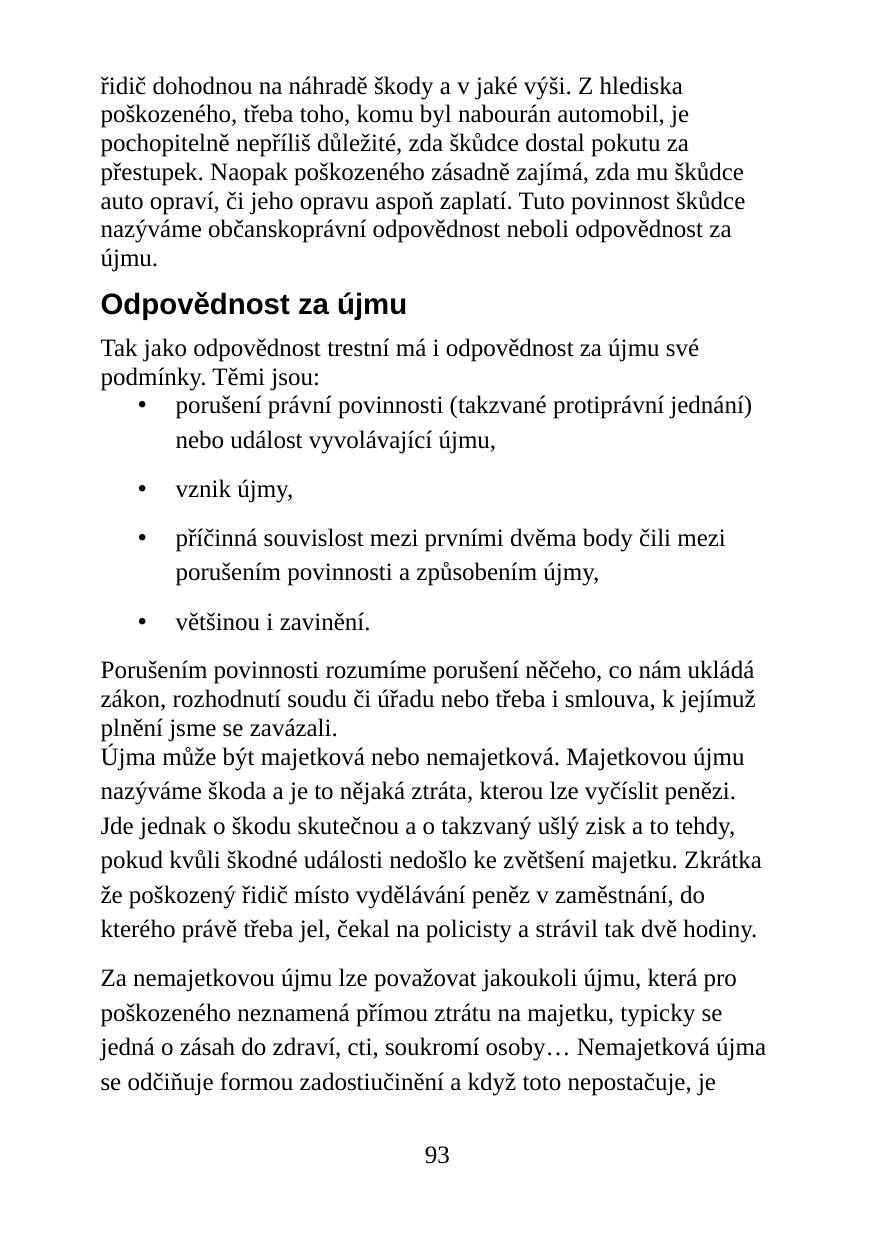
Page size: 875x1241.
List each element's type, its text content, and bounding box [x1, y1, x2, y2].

list většinou i zavinění. [138, 607, 774, 635]
text řidič dohodnou na náhradě škody a v jaké výši. Z hlediska poškozeného, třeba toho, komu byl nabourán automobil, je pochopitelně nepříliš důležité, zda škůdce dostal pokutu za přestupek. Naopak poškozeného zásadně zajímá, zda mu škůdce auto opraví, či jeho opravu aspoň zaplatí. Tuto povinnost škůdce nazýváme občanskoprávní odpovědnost neboli odpovědnost za újmu. [100, 71, 774, 272]
text Tak jako odpovědnost trestní má i odpovědnost za újmu své podmínky. Těmi jsou: [100, 333, 774, 390]
list vznik újmy, [138, 474, 774, 503]
list příčinná souvislost mezi prvními dvěma body čili mezi porušením povinnosti a způsobením újmy, [138, 523, 774, 586]
text Porušením povinnosti rozumíme porušení něčeho, co nám ukládá zákon, rozhodnutí soudu či úřadu nebo třeba i smlouva, k jejímuž plnění jsme se zavázali. [100, 656, 774, 742]
text Za nemajetkovou újmu lze považovat jakoukoli újmu, která pro poškozeného neznamená přímou ztrátu na majetku, typicky se jedná o zásah do zdraví, cti, soukromí osoby… Nemajetková újma se odčiňuje formou zadostiučinění a když toto nepostačuje, je [100, 963, 774, 1096]
list porušení právní povinnosti (takzvané protiprávní jednání) nebo událost vyvolávající újmu, [138, 390, 774, 454]
subtitle Odpovědnost za újmu [100, 287, 774, 320]
text Újma může být majetková nebo nemajetková. Majetkovou újmu nazýváme škoda a je to nějaká ztráta, kterou lze vyčíslit penězi. Jde jednak o škodu skutečnou a o takzvaný ušlý zisk a to tehdy, pokud kvůli škodné události nedošlo ke zvětšení majetku. Zkrátka že poškozený řidič místo vydělávání peněz v zaměstnání, do kterého právě třeba jel, čekal na policisty a strávil tak dvě hodiny. [100, 742, 774, 943]
